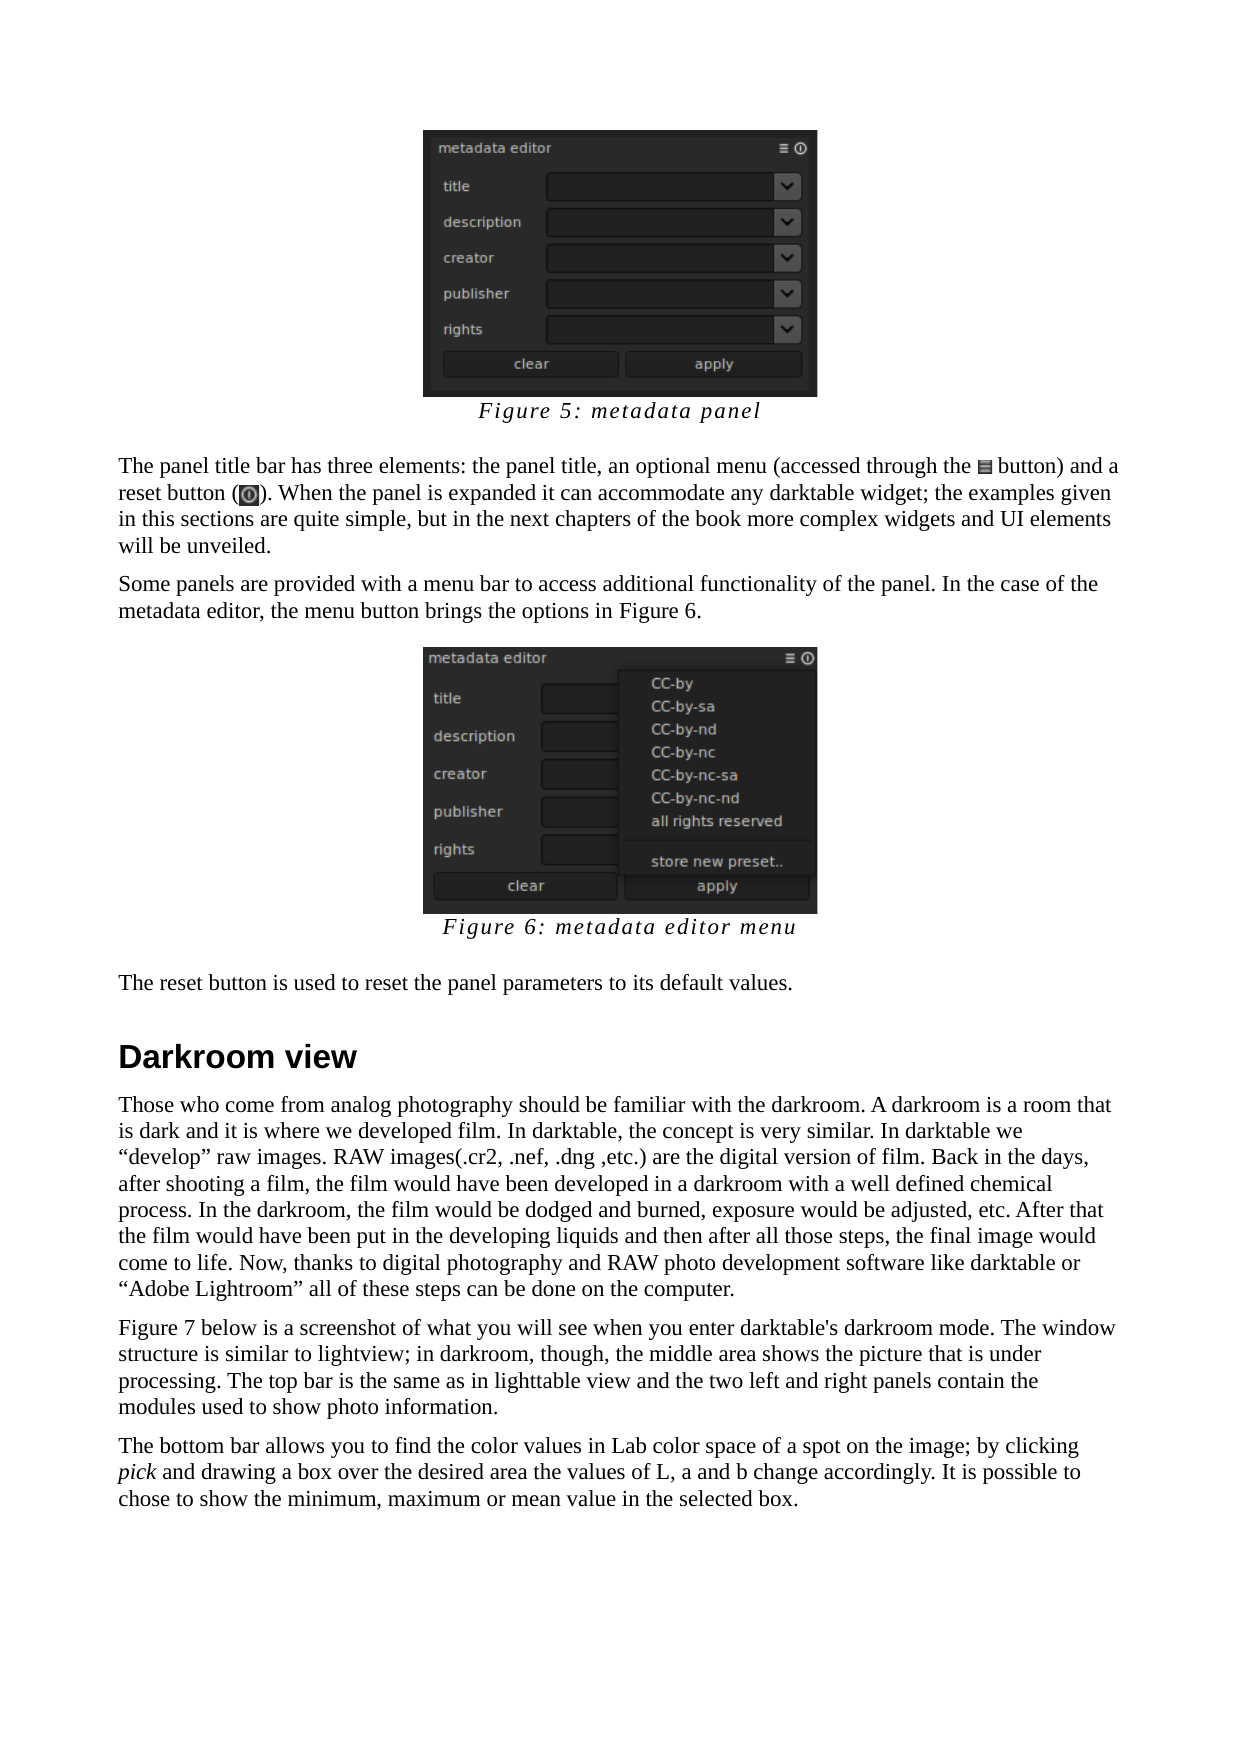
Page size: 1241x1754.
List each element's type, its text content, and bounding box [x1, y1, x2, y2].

text Those who come from analog photography should be familiar with the darkroom. A darkroom is a room that is dark and it is where we developed film. In darktable, the concept is very similar. In darktable we “develop” raw images. RAW images(.cr2, .nef, .dng ,etc.) are the digital version of film. Back in the days, after shooting a film, the film would have been developed in a darkroom with a well defined chemical process. In the darkroom, the film would be dodged and burned, exposure would be adjusted, etc. After that the film would have been put in the developing liquids and then after all those steps, the final image would come to life. Now, thanks to digital photography and RAW photo development software like darktable or “Adobe Lightroom” all of these steps can be done on the computer. [118, 1091, 1122, 1301]
picture [978, 460, 993, 474]
text Some panels are provided with a menu bar to access additional functionality of the panel. In the case of the metadata editor, the menu button brings the options in Figure 6. [118, 571, 1122, 623]
text The bottom bar allows you to find the color values in Lab color space of a spot on the image; by clicking pick and drawing a box over the desired area the values of L, a and b change accordingly. It is possible to chose to show the minimum, maximum or mean value in the selected box. [118, 1432, 1122, 1511]
subtitle Darkroom view [118, 1037, 1122, 1076]
text Figure 5: metadata panel [423, 397, 817, 423]
picture [423, 130, 818, 397]
text Figure 7 below is a screenshot of what you will see when you enter darktable's darkroom mode. The window structure is similar to lightview; in darkroom, though, the middle area shows the picture that is under processing. The top bar is the same as in lighttable view and the two left and right panels contain the modules used to show photo information. [118, 1314, 1122, 1419]
text Figure 6: metadata editor menu [423, 914, 817, 939]
picture [239, 485, 260, 506]
text The reset button is used to reset the panel parameters to its default values. [118, 636, 1122, 995]
picture [423, 647, 818, 914]
text The panel title bar has three elements: the panel title, an optional menu (accessed through the button) and a reset button (). When the panel is expanded it can accommodate any darktable widget; the examples given in this sections are quite simple, but in the next chapters of the book more complex widgets and UI elements will be unveiled. [118, 118, 1122, 558]
